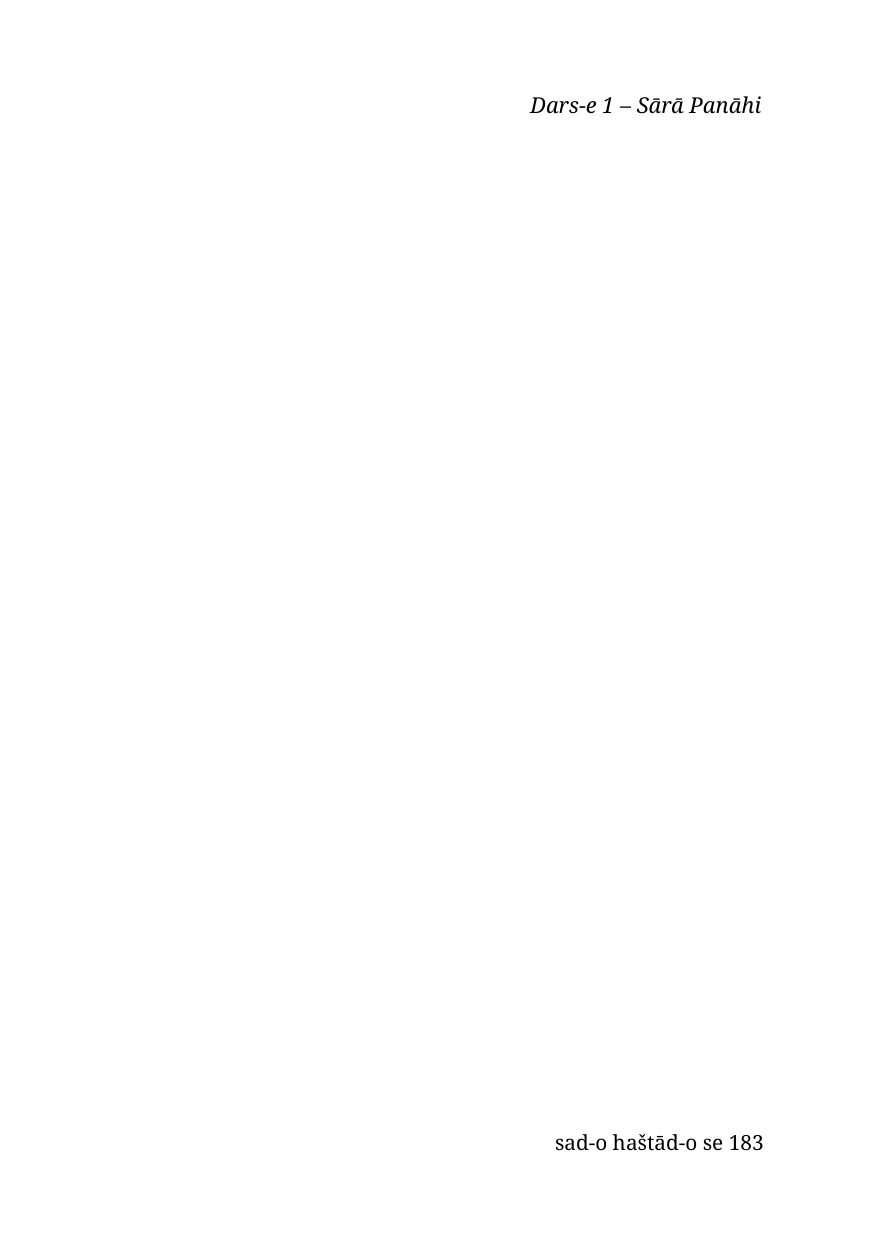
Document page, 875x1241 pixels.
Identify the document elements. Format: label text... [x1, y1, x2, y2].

text sad-o haštād-o se 183 [111, 1128, 763, 1157]
